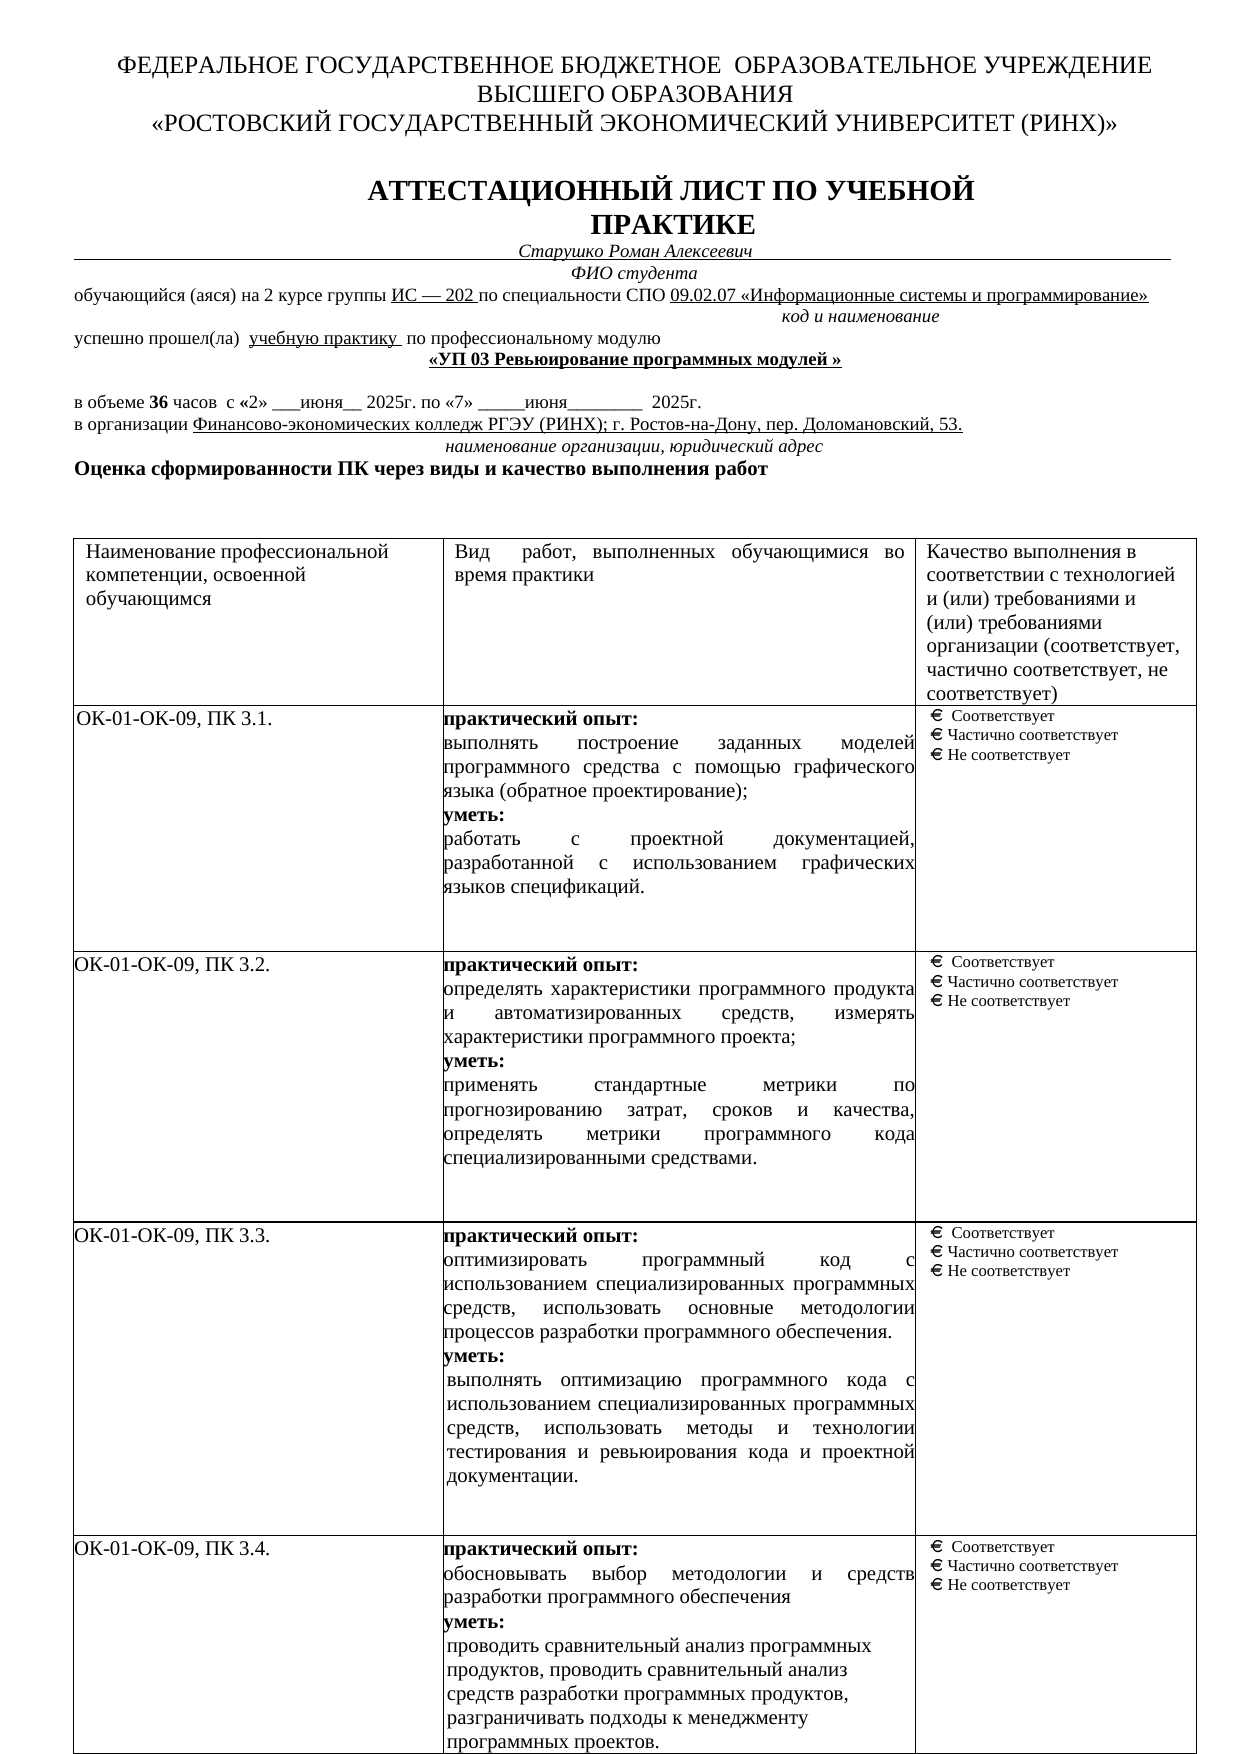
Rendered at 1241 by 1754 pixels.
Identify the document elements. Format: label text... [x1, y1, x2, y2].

table_cell  Соответствует  Частично соответствует  Не соответствует [916, 1223, 1196, 1535]
table_cell ОК-01-ОК-09, ПК 3.2. [74, 952, 443, 1221]
table_cell практический опыт: оптимизировать программный код с использованием специализированных программных средств, использовать основные методологии процессов разработки программного обеспечения. уметь: выполнять оптимизацию программного кода с использованием специализированных программных средств, использовать методы и технологии тестирования и ревьюирования кода и проектной документации. [444, 1223, 915, 1535]
table_cell практический опыт: обосновывать выбор методологии и средств разработки программного обеспечения уметь: проводить сравнительный анализ программных продуктов, проводить сравнительный анализ средств разработки программных продуктов, разграничивать подходы к менеджменту программных проектов. [444, 1536, 915, 1753]
table_cell ОК-01-ОК-09, ПК 3.4. [74, 1536, 443, 1753]
table_cell практический опыт: определять характеристики программного продукта и автоматизированных средств, измерять характеристики программного проекта; уметь: применять стандартные метрики по прогнозированию затрат, сроков и качества, определять метрики программного кода специализированными средствами. [444, 952, 915, 1221]
table_cell ОК-01-ОК-09, ПК 3.3. [74, 1223, 443, 1535]
table_cell ОК-01-ОК-09, ПК 3.1. [74, 706, 443, 951]
table_cell Вид работ, выполненных обучающимися во время практики [444, 539, 915, 705]
table_cell  Соответствует  Частично соответствует  Не соответствует [916, 952, 1196, 1221]
table_cell Качество выполнения в соответствии с технологией и (или) требованиями и (или) требованиями организации (соответствует, частично соответствует, не соответствует) [916, 539, 1196, 705]
table_header ФЕДЕРАЛЬНОЕ ГОСУДАРСТВЕННОЕ БЮДЖЕТНОЕ ОБРАЗОВАТЕЛЬНОЕ УЧРЕЖДЕНИЕ ВЫСШЕГО ОБРАЗОВАНИЯ «РОСТОВСКИЙ ГОСУДАРСТВЕННЫЙ ЭКОНОМИЧЕСКИЙ УНИВЕРСИТЕТ (РИНХ)» АТТЕСТАЦИОННЫЙ ЛИСТ ПО УЧЕБНОЙ ПРАКТИКЕ Старушко Роман Алексеевич ФИО студента обучающийся (аяся) на 2 курсе группы ИС — 202 по специальности СПО 09.02.07 «Информационные системы и программирование» код и наименование успешно прошел(ла) учебную практику по профессиональному модулю «УП 03 Ревьюирование программных модулей » в объеме 36 часов с «2» ___июня__ 2025г. по «7» _____июня________ 2025г. в организации Финансово-экономических колледж РГЭУ (РИНХ); г. Ростов-на-Дону, пер. Доломановский, 53. наименование организации, юридический адрес Оценка сформированности ПК через виды и качество выполнения работ [74, 50, 1196, 538]
table_cell  Соответствует  Частично соответствует  Не соответствует [916, 706, 1196, 951]
table_cell Наименование профессиональной компетенции, освоенной обучающимся [74, 539, 443, 705]
table_cell  Соответствует  Частично соответствует  Не соответствует [916, 1536, 1196, 1753]
table_cell практический опыт: выполнять построение заданных моделей программного средства с помощью графического языка (обратное проектирование); уметь: работать с проектной документацией, разработанной с использованием графических языков спецификаций. [444, 706, 915, 951]
